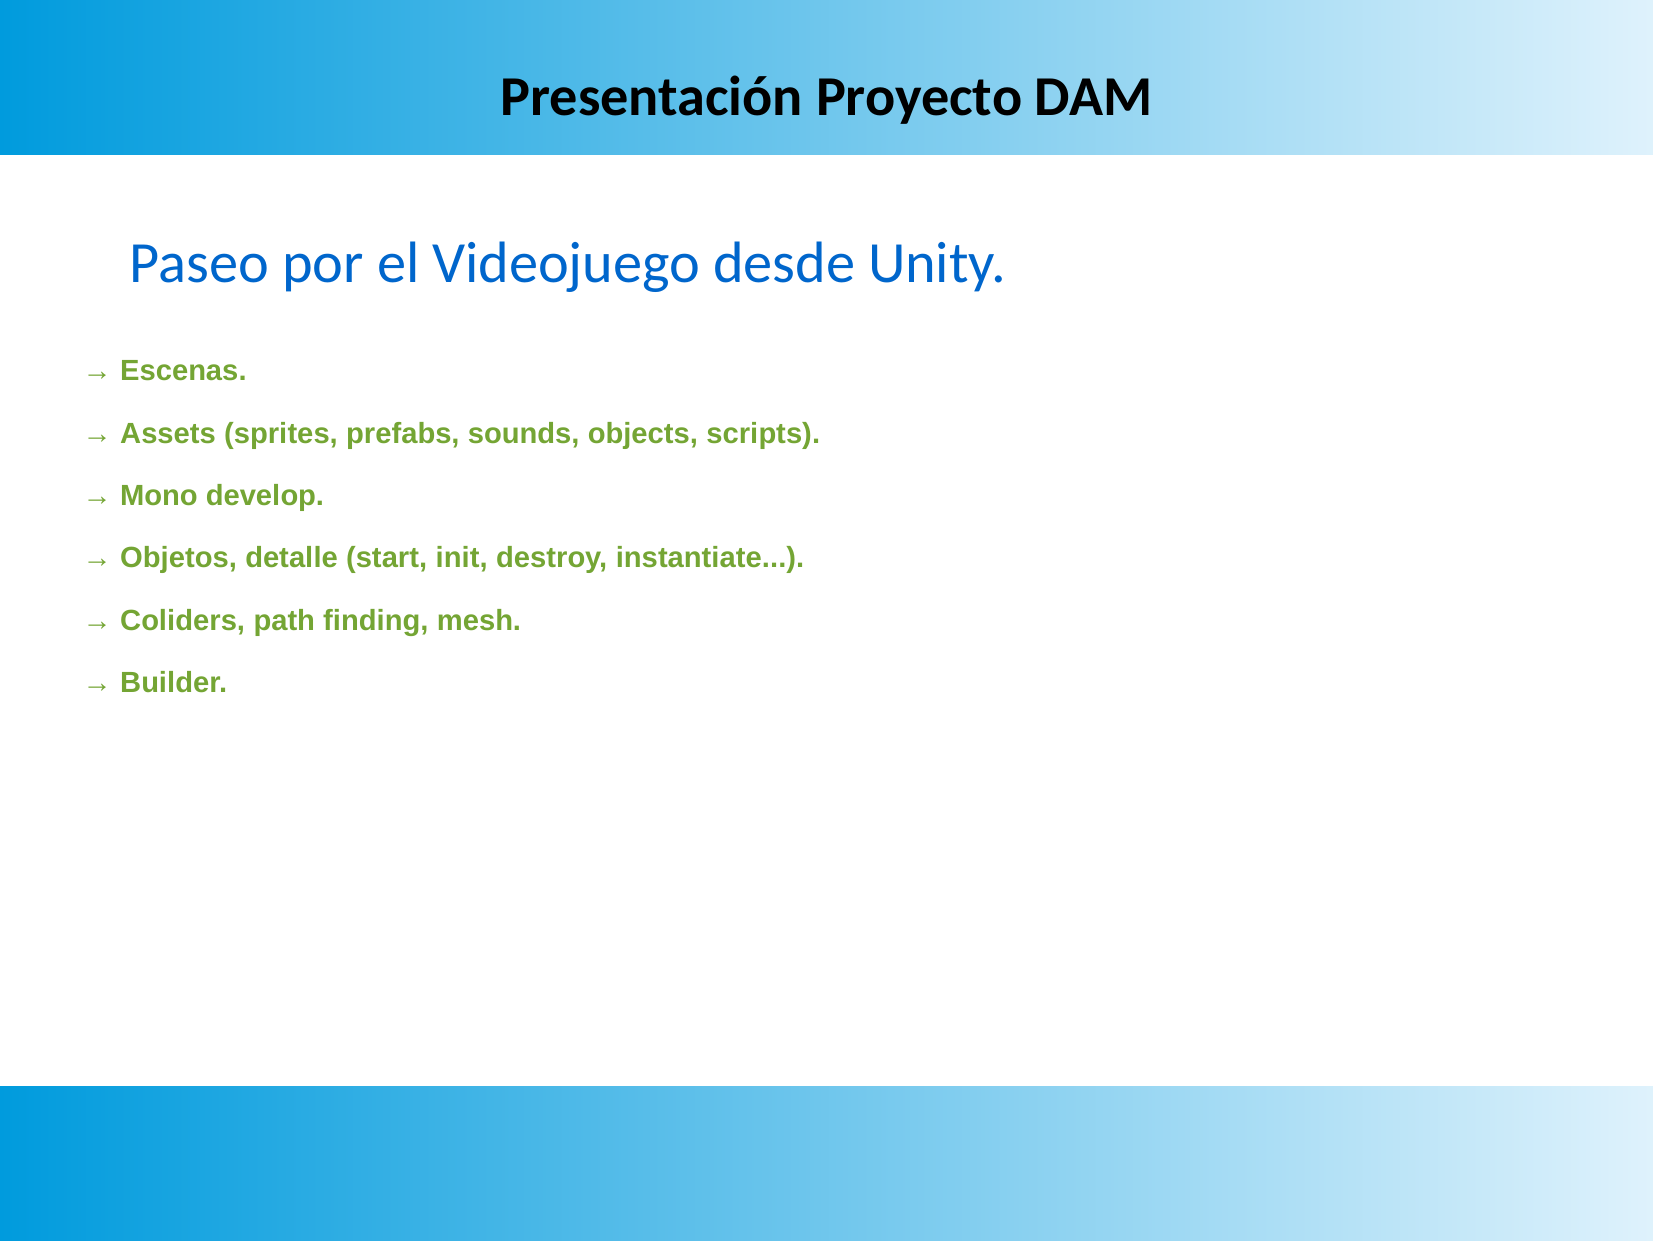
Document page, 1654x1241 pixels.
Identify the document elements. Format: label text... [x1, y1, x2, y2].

list Paseo por el Videojuego desde Unity. [59, 238, 1477, 319]
title Presentación Proyecto DAM [82, 49, 1571, 155]
list → Escenas. → Assets (sprites, prefabs, sounds, objects, scripts). → Mono develop. → Objetos, detalle (start, init, destroy, instantiate...). → Coliders, path finding, mesh. → Builder. [82, 354, 886, 1063]
